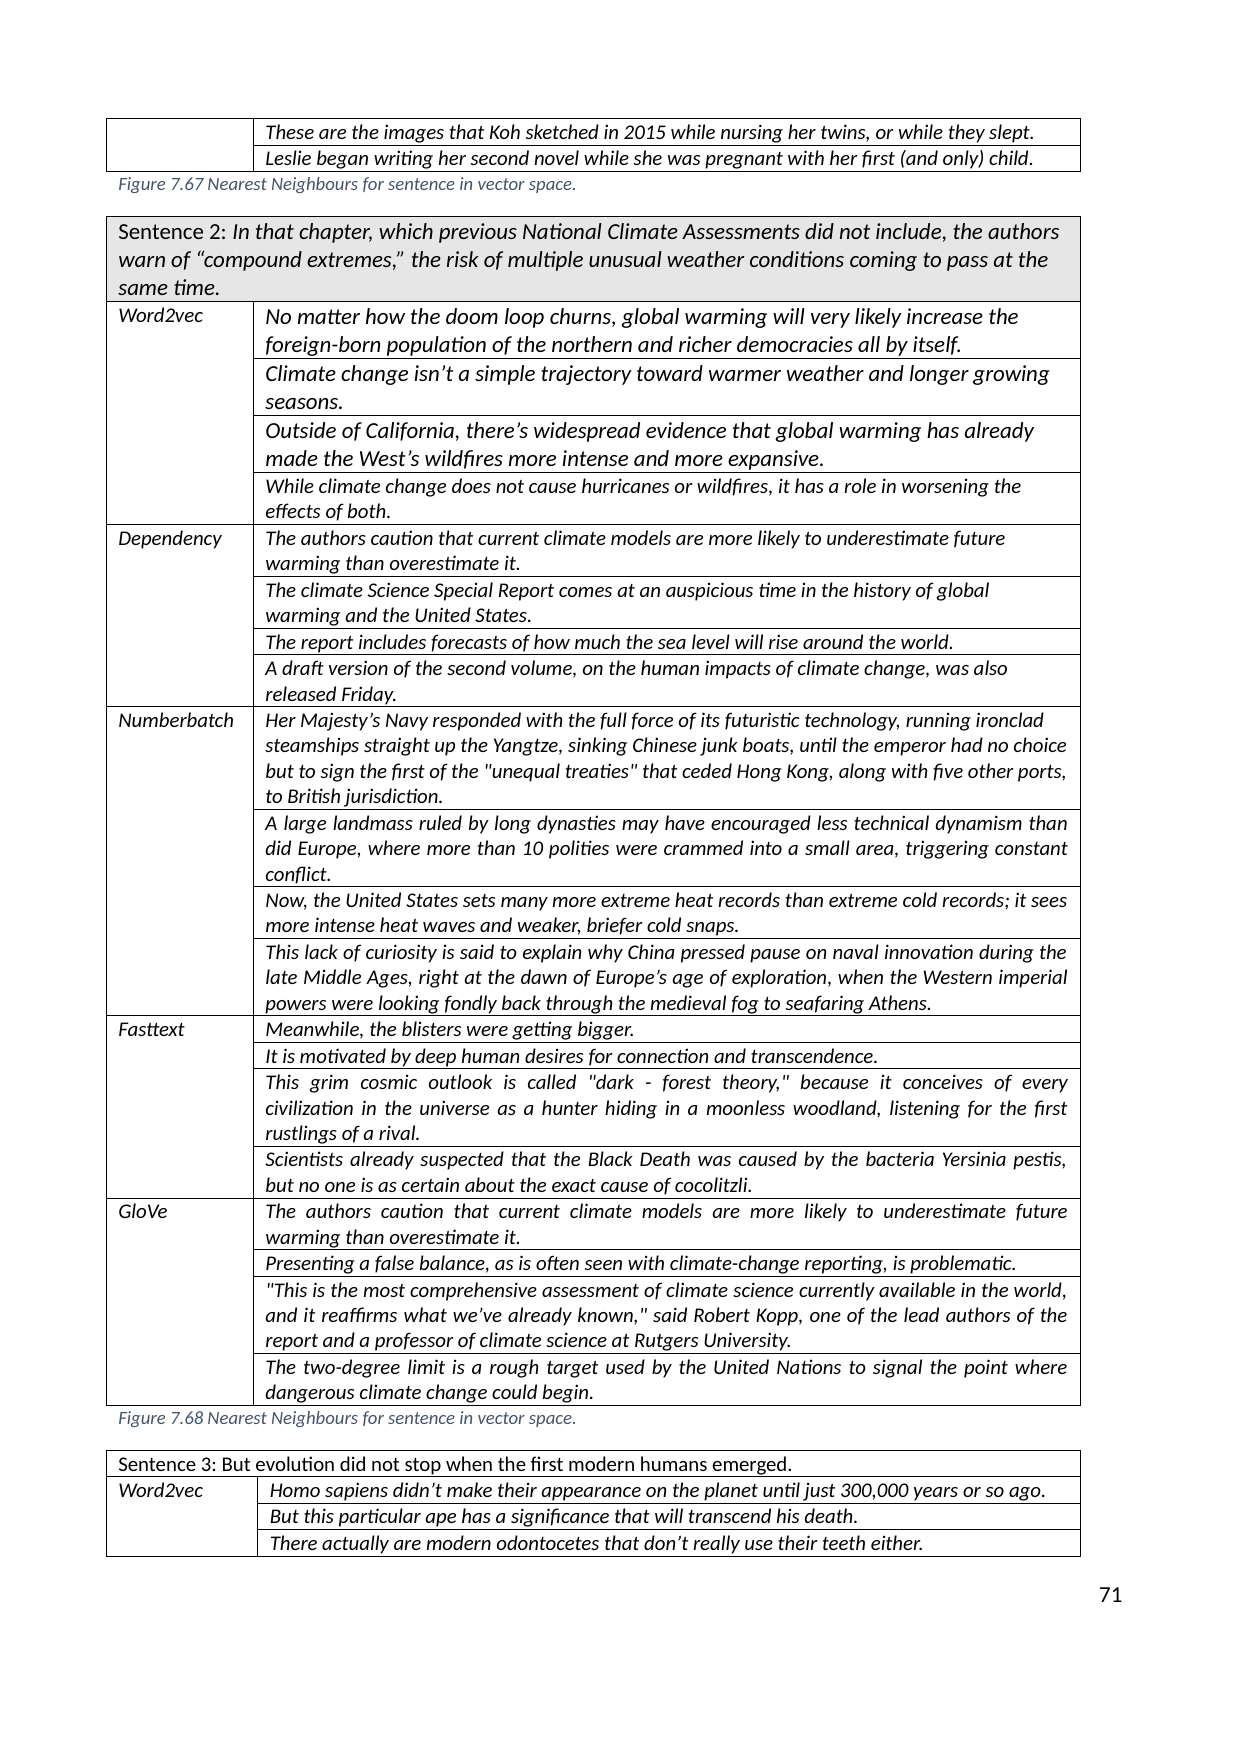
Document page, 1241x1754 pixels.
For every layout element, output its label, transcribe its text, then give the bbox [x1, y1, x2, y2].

table_cell Numberbatch [107, 707, 253, 1015]
table_cell "This is the most comprehensive assessment of climate science currently available in the world, and it reaffirms what we’ve already known," said Robert Kopp, one of the lead authors of the report and a professor of climate science at Rutgers University. [254, 1277, 1080, 1353]
table_cell Outside of California, there’s widespread evidence that global warming has already made the West’s wildfires more intense and more expansive. [254, 416, 1080, 472]
table_cell GloVe [107, 1199, 253, 1405]
table_cell A draft version of the second volume, on the human impacts of climate change, was also released Friday. [254, 655, 1080, 706]
table_cell The two-degree limit is a rough target used by the United Nations to signal the point where dangerous climate change could begin. [254, 1354, 1080, 1405]
table_cell Word2vec [107, 302, 253, 524]
table_cell It is motivated by deep human desires for connection and transcendence. [254, 1043, 1080, 1068]
table_cell This lack of curiosity is said to explain why China pressed pause on naval innovation during the late Middle Ages, right at the dawn of Europe’s age of exploration, when the Western imperial powers were looking fondly back through the medieval fog to seafaring Athens. [254, 939, 1080, 1015]
table_cell These are the images that Koh sketched in 2015 while nursing her twins, or while they slept. [254, 119, 1080, 144]
table_cell Word2vec [107, 1477, 257, 1556]
table_cell Presenting a false balance, as is often seen with climate-change reporting, is problematic. [254, 1250, 1080, 1276]
table_cell The authors caution that current climate models are more likely to underestimate future warming than overestimate it. [254, 1199, 1080, 1249]
table_cell [107, 119, 253, 171]
text Figure 7.67 Nearest Neighbours for sentence in vector space. [118, 172, 1122, 195]
table_cell The climate Science Special Report comes at an auspicious time in the history of global warming and the United States. [254, 577, 1080, 628]
text Figure 7.68 Nearest Neighbours for sentence in vector space. [118, 1406, 1122, 1429]
table_cell Her Majesty’s Navy responded with the full force of its futuristic technology, running ironclad steamships straight up the Yangtze, sinking Chinese junk boats, until the emperor had no choice but to sign the first of the "unequal treaties" that ceded Hong Kong, along with five other ports, to British jurisdiction. [254, 707, 1080, 809]
table_cell Meanwhile, the blisters were getting bigger. [254, 1016, 1080, 1042]
table_cell There actually are modern odontocetes that don’t really use their teeth either. [258, 1530, 1080, 1556]
table_header Sentence 2: In that chapter, which previous National Climate Assessments did not include, the authors warn of “compound extremes,” the risk of multiple unusual weather conditions coming to pass at the same time. [107, 217, 1080, 301]
table_cell Scientists already suspected that the Black Death was caused by the bacteria Yersinia pestis, but no one is as certain about the exact cause of cocolitzli. [254, 1147, 1080, 1197]
table_cell Leslie began writing her second novel while she was pregnant with her first (and only) child. [254, 146, 1080, 171]
table_cell This grim cosmic outlook is called "dark - forest theory," because it conceives of every civilization in the universe as a hunter hiding in a moonless woodland, listening for the first rustlings of a rival. [254, 1069, 1080, 1146]
table_header Sentence 3: But evolution did not stop when the first modern humans emerged. [107, 1451, 1080, 1476]
table_cell Now, the United States sets many more extreme heat records than extreme cold records; it sees more intense heat waves and weaker, briefer cold snaps. [254, 887, 1080, 938]
table_cell But this particular ape has a significance that will transcend his death. [258, 1504, 1080, 1529]
table_cell Dependency [107, 525, 253, 706]
table_cell Climate change isn’t a simple trajectory toward warmer weather and longer growing seasons. [254, 359, 1080, 415]
table_cell Homo sapiens didn’t make their appearance on the planet until just 300,000 years or so ago. [258, 1477, 1080, 1503]
table_cell The authors caution that current climate models are more likely to underestimate future warming than overestimate it. [254, 525, 1080, 576]
table_cell No matter how the doom loop churns, global warming will very likely increase the foreign-born population of the northern and richer democracies all by itself. [254, 302, 1080, 358]
table_cell A large landmass ruled by long dynasties may have encouraged less technical dynamism than did Europe, where more than 10 polities were crammed into a small area, triggering constant conflict. [254, 810, 1080, 886]
table_cell While climate change does not cause hurricanes or wildfires, it has a role in worsening the effects of both. [254, 473, 1080, 524]
table_cell The report includes forecasts of how much the sea level will rise around the world. [254, 629, 1080, 654]
table_cell Fasttext [107, 1016, 253, 1197]
